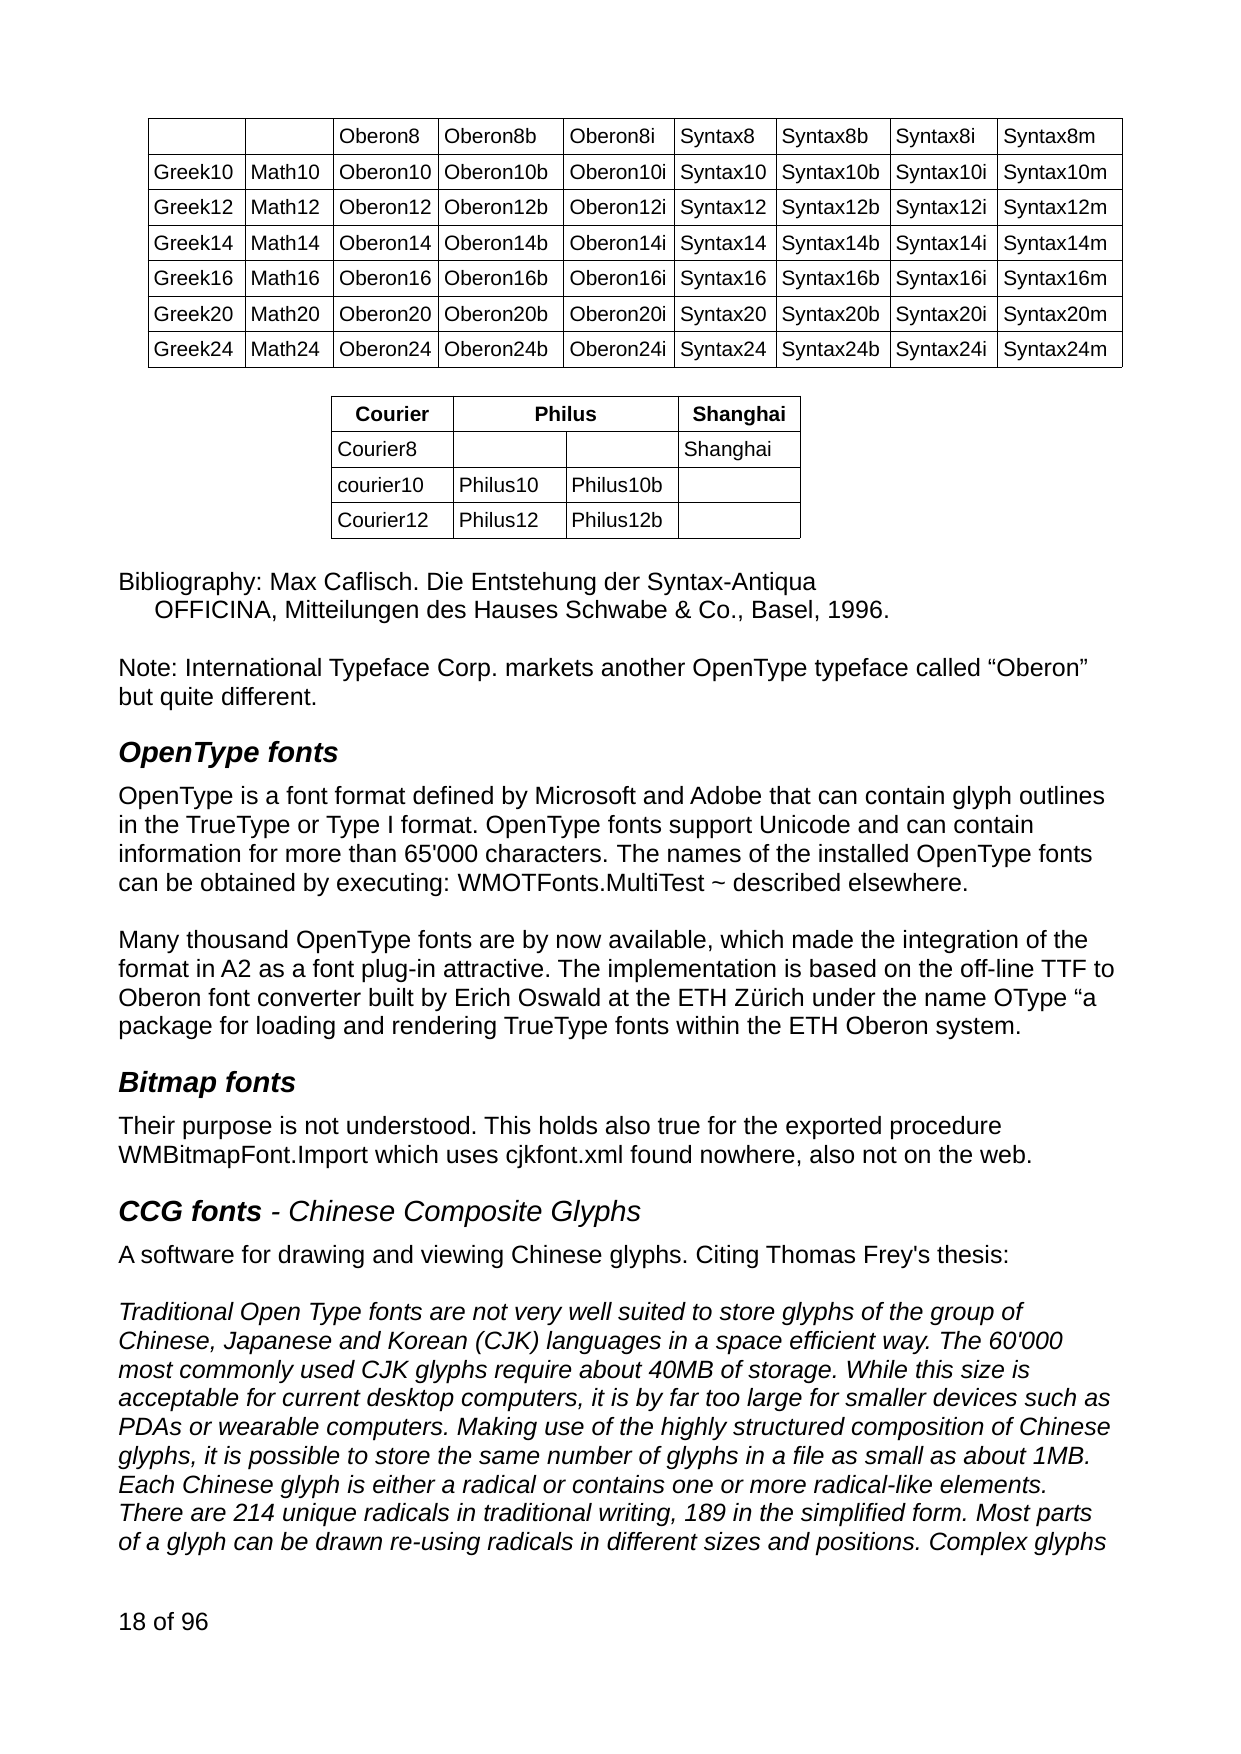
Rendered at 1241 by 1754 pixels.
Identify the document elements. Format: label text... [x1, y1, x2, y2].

table_cell Syntax16m [998, 261, 1122, 296]
table_cell Oberon14 [334, 226, 438, 260]
table_cell Syntax20b [777, 297, 890, 331]
table_cell Syntax16 [675, 261, 776, 296]
table_cell Syntax8b [777, 119, 890, 154]
subtitle CCG fonts - Chinese Composite Glyphs [118, 1194, 1122, 1227]
table_cell Oberon14b [439, 226, 563, 260]
table_cell Math14 [246, 226, 333, 260]
table_cell Syntax10i [891, 155, 997, 189]
table_cell Courier8 [332, 432, 453, 467]
table_cell Syntax8i [891, 119, 997, 154]
table_cell [679, 503, 800, 538]
text Each Chinese glyph is either a radical or contains one or more radical-like elements. There are 214 unique radicals in traditional writing, 189 in the simplified form. Most parts of a glyph can be drawn re-using radicals in different sizes and positions. Complex glyphs [118, 1470, 1122, 1556]
table_cell Philus10 [454, 468, 566, 502]
text Note: International Typeface Corp. markets another OpenType typeface called “Oberon” but quite different. [118, 653, 1122, 710]
table_cell Oberon12i [564, 190, 674, 225]
table_cell Syntax12m [998, 190, 1122, 225]
table_cell Math16 [246, 261, 333, 296]
table_header Courier [332, 397, 453, 431]
table_cell Greek10 [149, 155, 245, 189]
table_cell Math20 [246, 297, 333, 331]
table_cell [246, 119, 333, 154]
table_cell Syntax12i [891, 190, 997, 225]
table_cell courier10 [332, 468, 453, 502]
table_cell Oberon24i [564, 332, 674, 367]
table_cell Oberon16b [439, 261, 563, 296]
table_cell Greek24 [149, 332, 245, 367]
subtitle Bitmap fonts [118, 1065, 1122, 1099]
table_cell [149, 119, 245, 154]
table_cell Greek20 [149, 297, 245, 331]
table_cell Oberon24b [439, 332, 563, 367]
table_cell Math24 [246, 332, 333, 367]
table_cell Syntax8m [998, 119, 1122, 154]
table_cell Math10 [246, 155, 333, 189]
table_cell Syntax24b [777, 332, 890, 367]
table_cell Math12 [246, 190, 333, 225]
table_cell Oberon8b [439, 119, 563, 154]
table_cell Oberon8 [334, 119, 438, 154]
text Traditional Open Type fonts are not very well suited to store glyphs of the group of Chinese, Japanese and Korean (CJK) languages in a space efficient way. The 60'000 most commonly used CJK glyphs require about 40MB of storage. While this size is acceptable for current desktop computers, it is by far too large for smaller devices such as PDAs or wearable computers. Making use of the highly structured composition of Chinese glyphs, it is possible to store the same number of glyphs in a file as small as about 1MB. [118, 1297, 1122, 1470]
table_cell Syntax10b [777, 155, 890, 189]
table_cell Oberon20b [439, 297, 563, 331]
text Bibliography: Max Caflisch. Die Entstehung der Syntax-Antiqua OFFICINA, Mitteilungen des Hauses Schwabe & Co., Basel, 1996. [118, 567, 1122, 624]
table_cell Shanghai [679, 432, 800, 467]
table_cell Greek16 [149, 261, 245, 296]
table_cell Oberon8i [564, 119, 674, 154]
table_header Philus [454, 397, 678, 431]
table_cell Oberon12b [439, 190, 563, 225]
table_cell [679, 468, 800, 502]
table_cell Oberon16 [334, 261, 438, 296]
table_cell Syntax24m [998, 332, 1122, 367]
table_cell Syntax14i [891, 226, 997, 260]
table_cell Greek14 [149, 226, 245, 260]
table_cell Philus10b [567, 468, 678, 502]
table_cell Oberon10b [439, 155, 563, 189]
table_cell Syntax12b [777, 190, 890, 225]
table_cell Greek12 [149, 190, 245, 225]
table_cell Syntax20m [998, 297, 1122, 331]
table_cell Oberon10 [334, 155, 438, 189]
table_cell Syntax10m [998, 155, 1122, 189]
table_cell Syntax14 [675, 226, 776, 260]
table_cell Syntax14m [998, 226, 1122, 260]
table_cell Oberon12 [334, 190, 438, 225]
table_cell Oberon20 [334, 297, 438, 331]
table_cell [567, 432, 678, 467]
table_cell Philus12b [567, 503, 678, 538]
table_cell Oberon24 [334, 332, 438, 367]
text A software for drawing and viewing Chinese glyphs. Citing Thomas Frey's thesis: [118, 1240, 1122, 1268]
table_cell Oberon14i [564, 226, 674, 260]
table_cell Oberon10i [564, 155, 674, 189]
table_cell Syntax12 [675, 190, 776, 225]
table_cell Philus12 [454, 503, 566, 538]
text Many thousand OpenType fonts are by now available, which made the integration of the format in A2 as a font plug-in attractive. The implementation is based on the off-line TTF to Oberon font converter built by Erich Oswald at the ETH Zürich under the name OType “a package for loading and rendering TrueType fonts within the ETH Oberon system. [118, 925, 1122, 1040]
table_cell Courier12 [332, 503, 453, 538]
subtitle OpenType fonts [118, 735, 1122, 769]
table_cell [454, 432, 566, 467]
table_cell Oberon20i [564, 297, 674, 331]
table_cell Syntax20 [675, 297, 776, 331]
table_cell Syntax14b [777, 226, 890, 260]
table_cell Syntax24i [891, 332, 997, 367]
table_cell Syntax16i [891, 261, 997, 296]
table_cell Oberon16i [564, 261, 674, 296]
table_cell Syntax24 [675, 332, 776, 367]
text OpenType is a font format defined by Microsoft and Adobe that can contain glyph outlines in the TrueType or Type I format. OpenType fonts support Unicode and can contain information for more than 65'000 characters. The names of the installed OpenType fonts can be obtained by executing: WMOTFonts.MultiTest ~ described elsewhere. [118, 781, 1122, 896]
text Their purpose is not understood. This holds also true for the exported procedure WMBitmapFont.Import which uses cjkfont.xml found nowhere, also not on the web. [118, 1111, 1122, 1169]
table_cell Syntax10 [675, 155, 776, 189]
table_cell Syntax16b [777, 261, 890, 296]
table_cell Syntax8 [675, 119, 776, 154]
table_header Shanghai [679, 397, 800, 431]
table_cell Syntax20i [891, 297, 997, 331]
